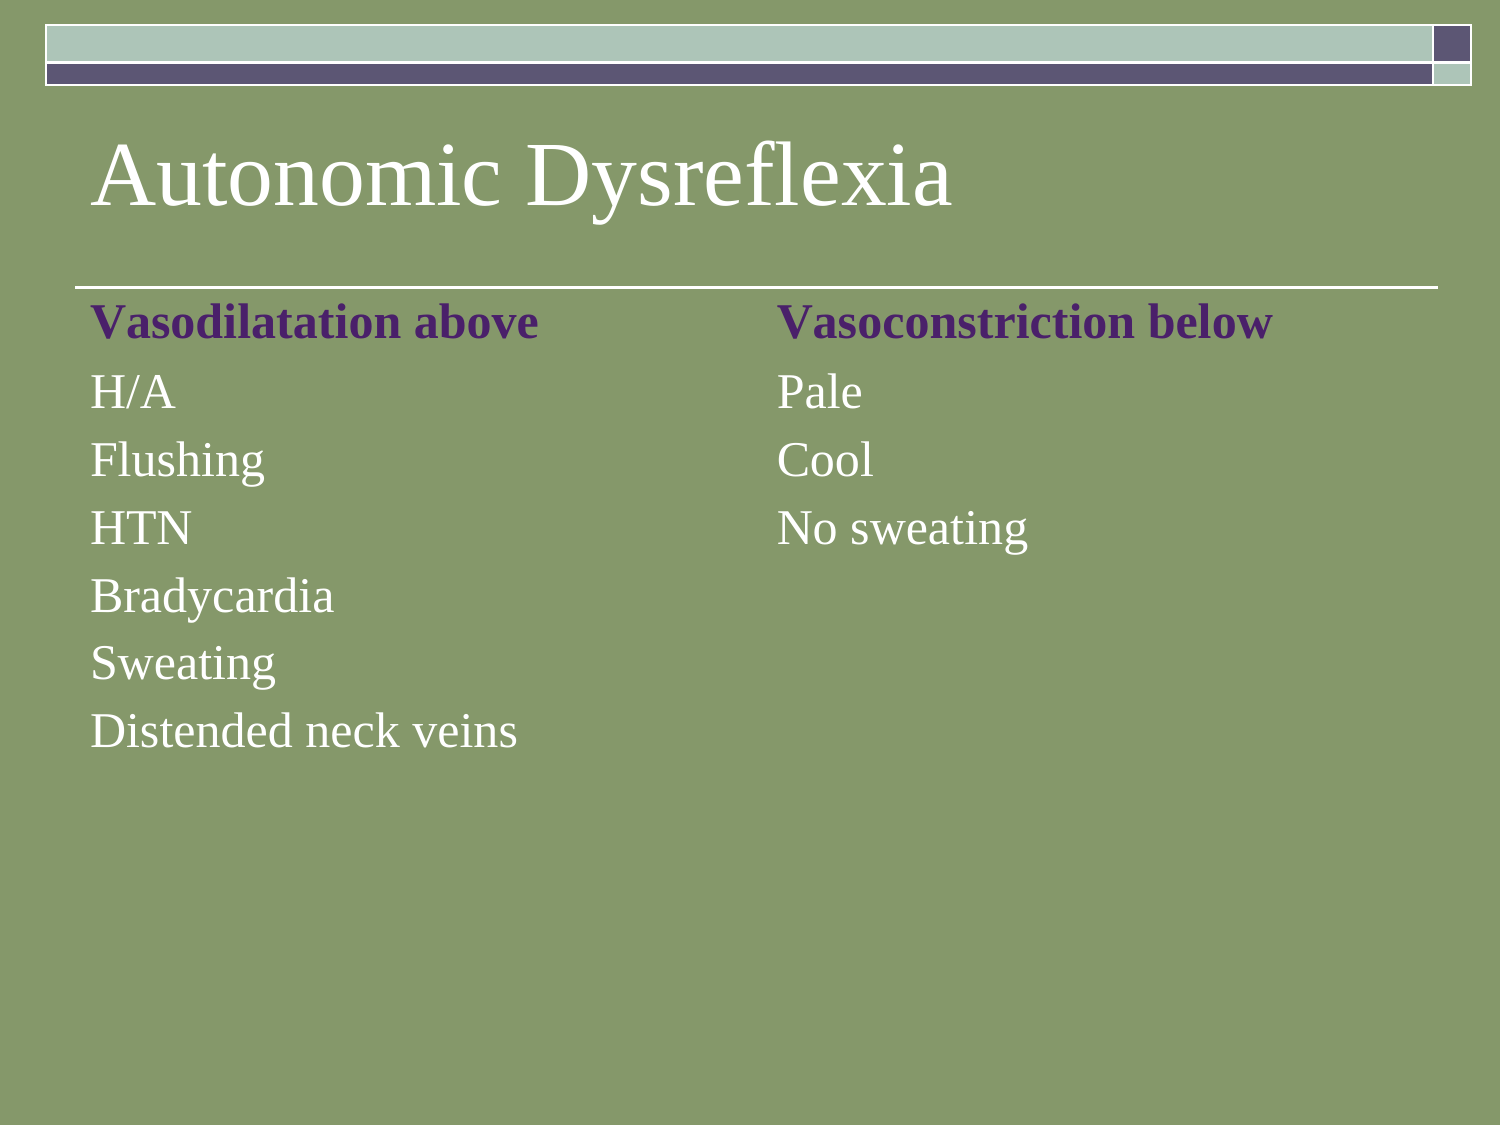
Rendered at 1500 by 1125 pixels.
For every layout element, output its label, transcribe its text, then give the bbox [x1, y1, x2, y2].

title Autonomic Dysreflexia [75, 44, 1426, 233]
list H/A Flushing HTN Bradycardia Sweating Distended neck veins [74, 356, 738, 1006]
list Vasoconstriction below [761, 251, 1425, 356]
list Vasodilatation above [74, 251, 738, 356]
list Pale Cool No sweating [761, 356, 1425, 1006]
